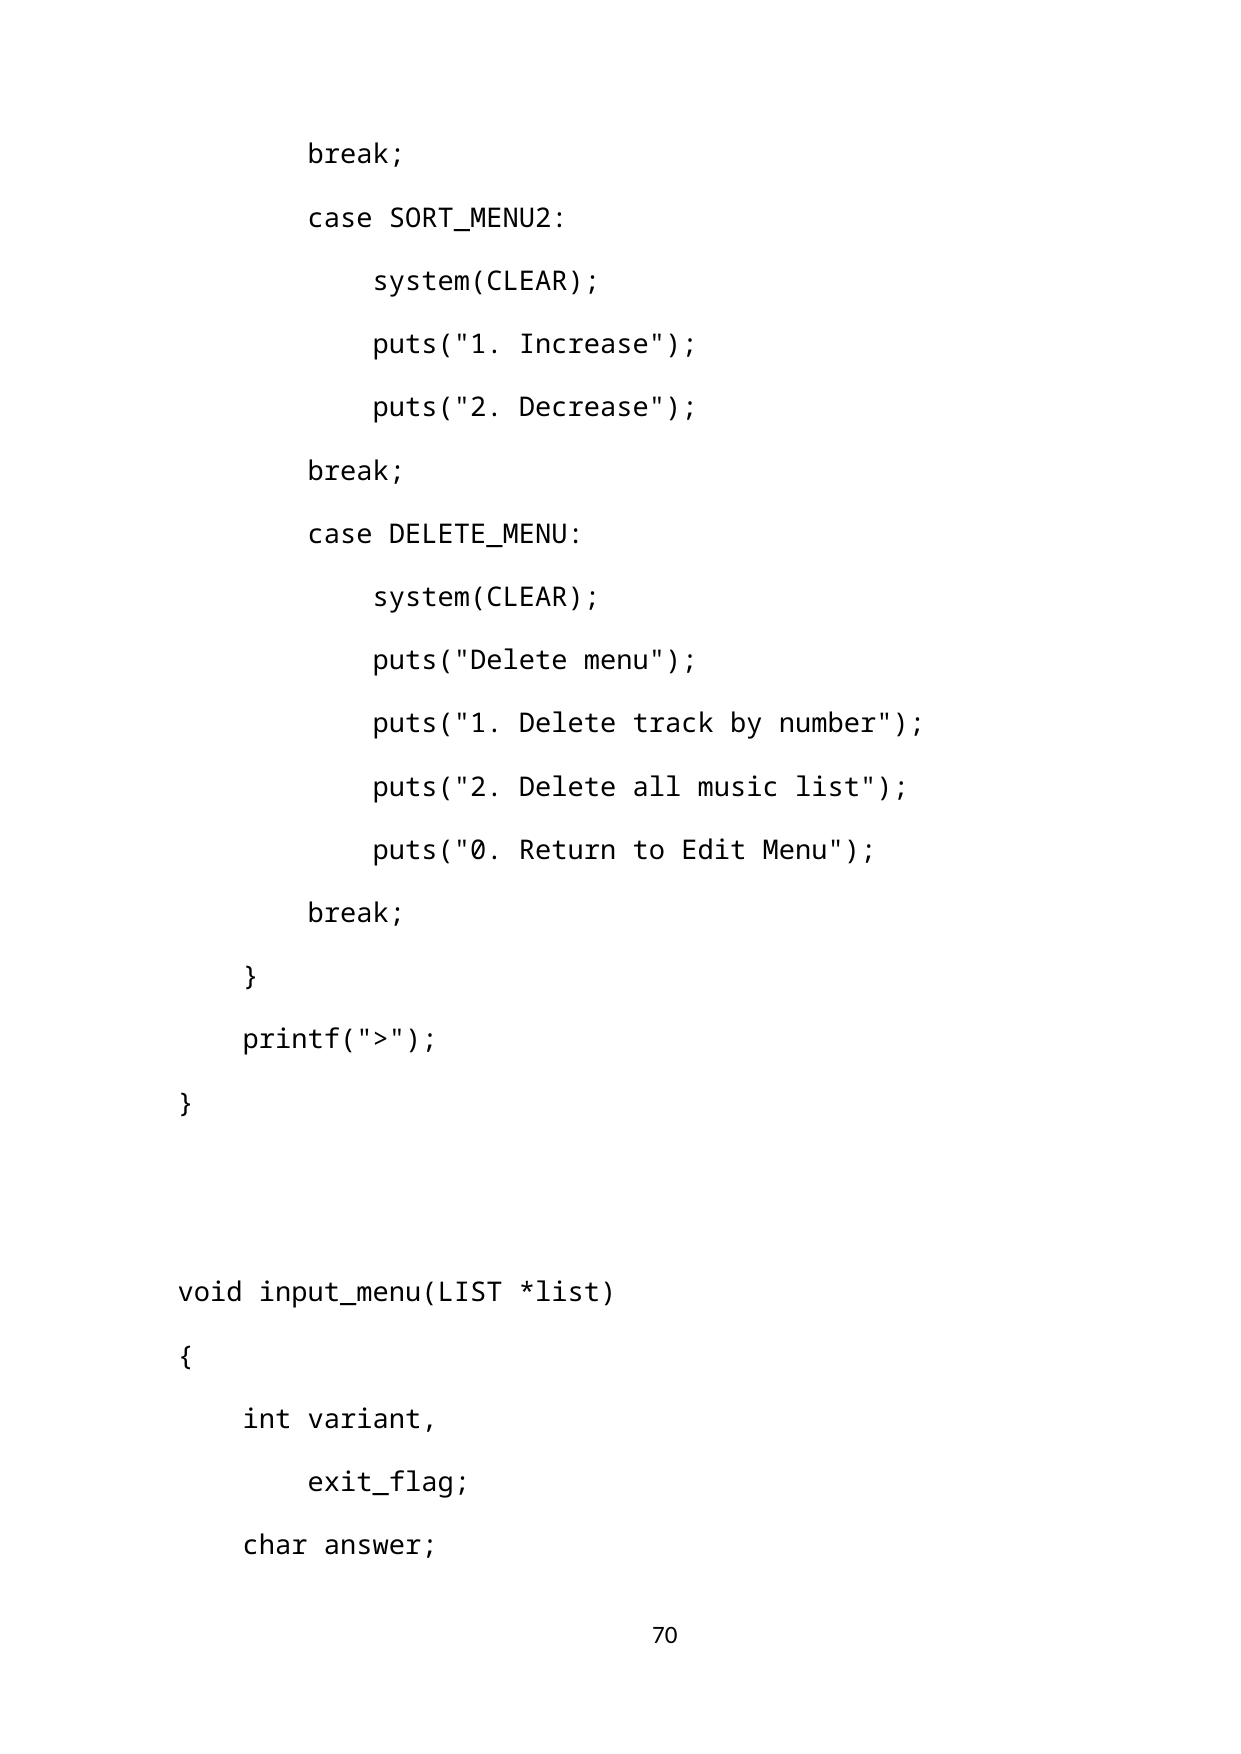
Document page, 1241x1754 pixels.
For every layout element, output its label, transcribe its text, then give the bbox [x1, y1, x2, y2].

text break; [177, 451, 1152, 488]
text case SORT_MENU2: [177, 198, 1152, 235]
text puts("2. Delete all music list"); [177, 767, 1152, 804]
text exit_flag; [177, 1463, 1152, 1499]
text break; [177, 135, 1152, 172]
text case DELETE_MENU: [177, 514, 1152, 551]
text } [177, 1083, 1152, 1120]
text { [177, 1336, 1152, 1373]
text void input_menu(LIST *list) [177, 1273, 1152, 1310]
text printf(">"); [177, 1020, 1152, 1057]
text break; [177, 893, 1152, 930]
text } [177, 957, 1152, 994]
text puts("1. Delete track by number"); [177, 704, 1152, 741]
text char answer; [177, 1526, 1152, 1563]
text system(CLEAR); [177, 577, 1152, 614]
text int variant, [177, 1399, 1152, 1436]
text system(CLEAR); [177, 261, 1152, 298]
text puts("1. Increase"); [177, 324, 1152, 361]
text puts("2. Decrease"); [177, 388, 1152, 424]
text puts("Delete menu"); [177, 641, 1152, 677]
text puts("0. Return to Edit Menu"); [177, 830, 1152, 867]
